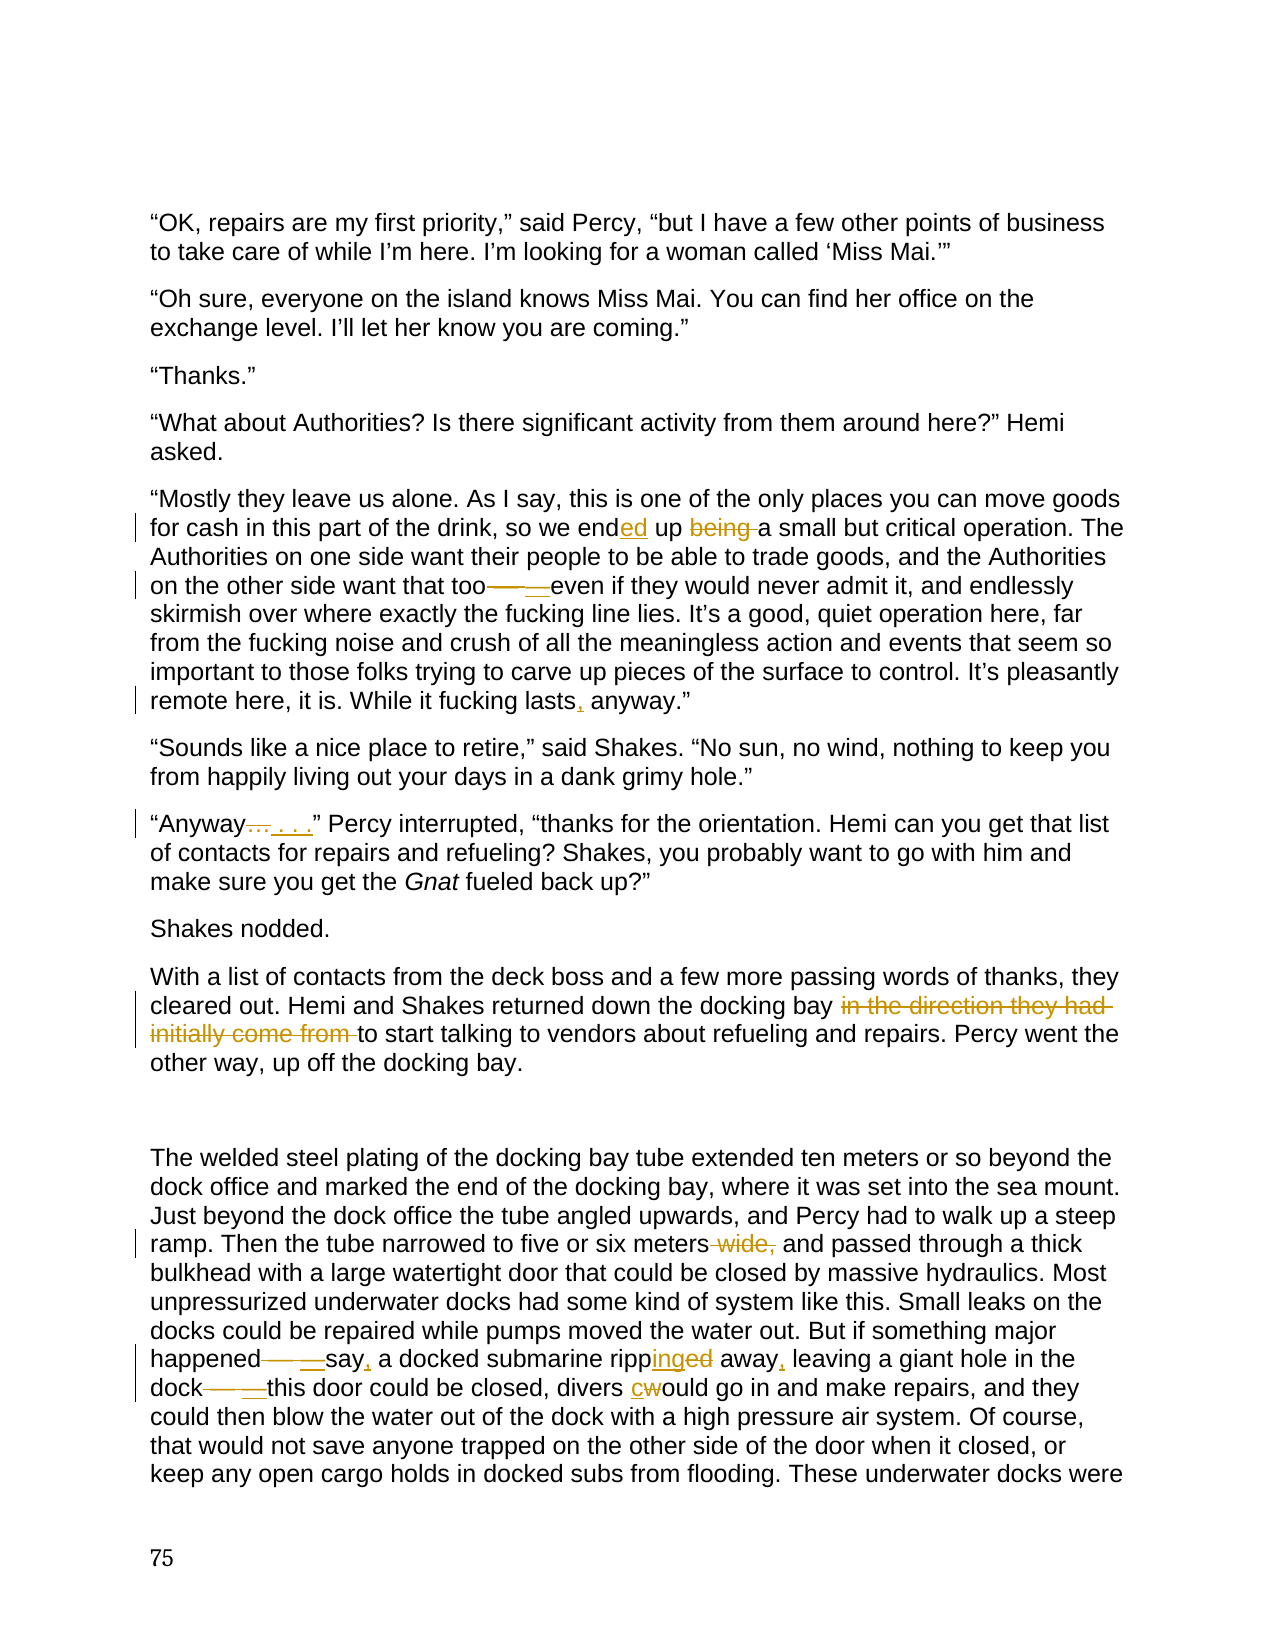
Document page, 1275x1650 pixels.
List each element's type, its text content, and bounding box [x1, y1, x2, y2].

text “Mostly they leave us alone. As I say, this is one of the only places you can move goods for cash in this part of the drink, so we ended up a small but critical operation. The Authorities on one side want their people to be able to trade goods, and the Authorities on the other side want that too—even if they would never admit it, and endlessly skirmish over where exactly the fucking line lies. It’s a good, quiet operation here, far from the fucking noise and crush of all the meaningless action and events that seem so important to those folks trying to carve up pieces of the surface to control. It’s pleasantly remote here, it is. While it fucking lasts, anyway.” [150, 484, 1125, 714]
text Shakes nodded. [150, 914, 1125, 943]
text “Oh sure, everyone on the island knows Miss Mai. You can find her office on the exchange level. I’ll let her know you are coming.” [150, 284, 1125, 342]
text With a list of contacts from the deck boss and a few more passing words of thanks, they cleared out. Hemi and Shakes returned down the docking bay to start talking to vendors about refueling and repairs. Percy went the other way, up off the docking bay. [150, 962, 1125, 1077]
text “What about Authorities? Is there significant activity from them around here?” Hemi asked. [150, 408, 1125, 466]
text “Thanks.” [150, 361, 1125, 389]
text The welded steel plating of the docking bay tube extended ten meters or so beyond the dock office and marked the end of the docking bay, where it was set into the sea mount. Just beyond the dock office the tube angled upwards, and Percy had to walk up a steep ramp. Then the tube narrowed to five or six meters and passed through a thick bulkhead with a large watertight door that could be closed by massive hydraulics. Most unpressurized underwater docks had some kind of system like this. Small leaks on the docks could be repaired while pumps moved the water out. But if something major happened—say, a docked submarine ripping away, leaving a giant hole in the dock—this door could be closed, divers could go in and make repairs, and they could then blow the water out of the dock with a high pressure air system. Of course, that would not save anyone trapped on the other side of the door when it closed, or keep any open cargo holds in docked subs from flooding. These underwater docks were [150, 1143, 1125, 1488]
text “OK, repairs are my first priority,” said Percy, “but I have a few other points of business to take care of while I’m here. I’m looking for a woman called ‘Miss Mai.’” [150, 208, 1125, 266]
text “Sounds like a nice place to retire,” said Shakes. “No sun, no wind, nothing to keep you from happily living out your days in a dank grimy hole.” [150, 733, 1125, 791]
text “Anyway . . .” Percy interrupted, “thanks for the orientation. Hemi can you get that list of contacts for repairs and refueling? Shakes, you probably want to go with him and make sure you get the Gnat fueled back up?” [150, 809, 1125, 896]
